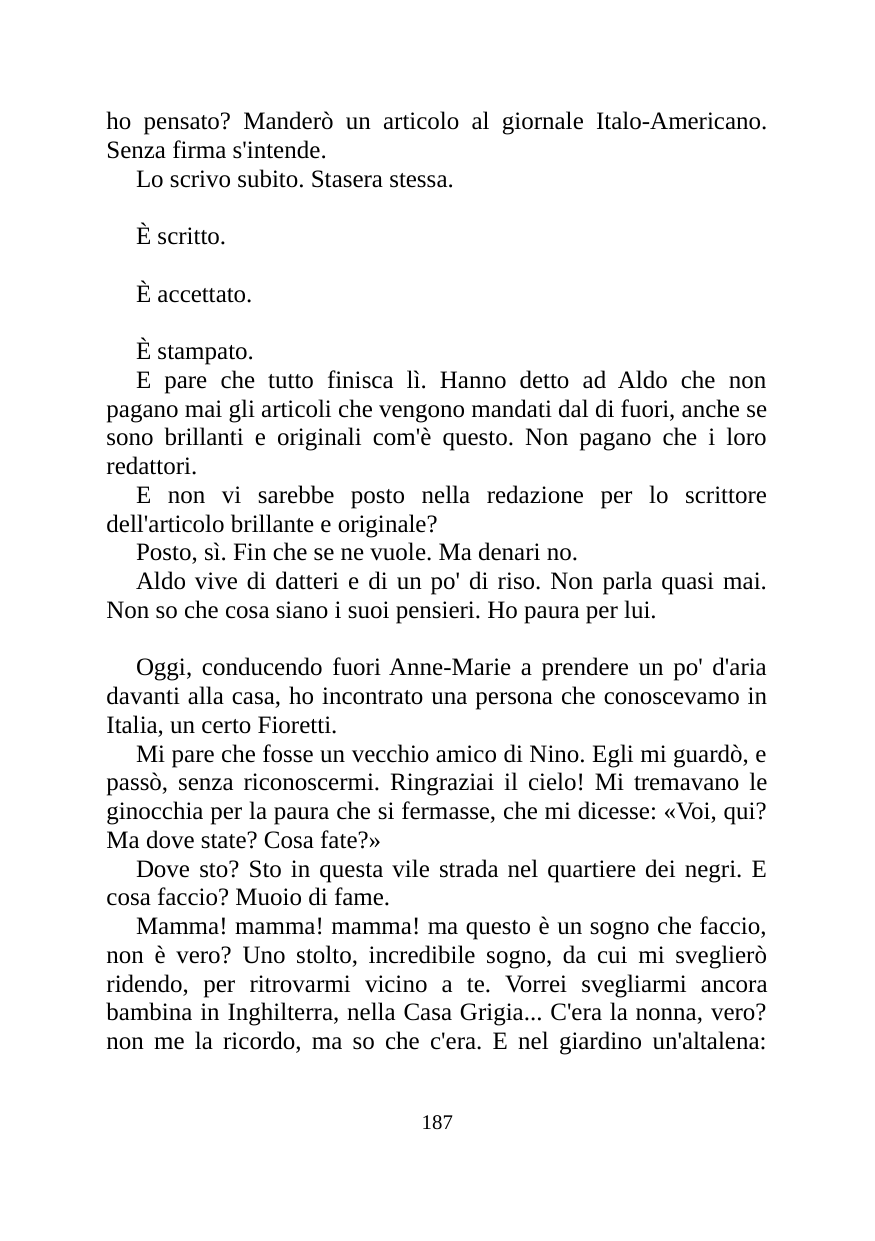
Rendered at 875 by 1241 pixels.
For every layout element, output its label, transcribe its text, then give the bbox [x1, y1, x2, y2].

text Mamma! mamma! mamma! ma questo è un sogno che faccio, non è vero? Uno stolto, incredibile sogno, da cui mi sveglierò ridendo, per ritrovarmi vicino a te. Vorrei svegliarmi ancora bambina in Inghilterra, nella Casa Grigia... C'era la nonna, vero? non me la ricordo, ma so che c'era. E nel giardino un'altalena: [106, 911, 768, 1055]
text È stampato. [106, 336, 768, 365]
text E non vi sarebbe posto nella redazione per lo scrittore dell'articolo brillante e originale? [106, 480, 768, 537]
text Posto, sì. Fin che se ne vuole. Ma denari no. [106, 537, 768, 566]
text Oggi, conducendo fuori Anne-Marie a prendere un po' d'aria davanti alla casa, ho incontrato una persona che conoscevamo in Italia, un certo Fioretti. [106, 652, 768, 739]
text Lo scrivo subito. Stasera stessa. [106, 164, 768, 192]
text Dove sto? Sto in questa vile strada nel quartiere dei negri. E cosa faccio? Muoio di fame. [106, 854, 768, 911]
text Mi pare che fosse un vecchio amico di Nino. Egli mi guardò, e passò, senza riconoscermi. Ringraziai il cielo! Mi tremavano le ginocchia per la paura che si fermasse, che mi dicesse: «Voi, qui? Ma dove state? Cosa fate?» [106, 739, 768, 854]
text Aldo vive di datteri e di un po' di riso. Non parla quasi mai. Non so che cosa siano i suoi pensieri. Ho paura per lui. [106, 566, 768, 624]
text È scritto. [106, 221, 768, 250]
text E pare che tutto finisca lì. Hanno detto ad Aldo che non pagano mai gli articoli che vengono mandati dal di fuori, anche se sono brillanti e originali com'è questo. Non pagano che i loro redattori. [106, 365, 768, 480]
text ho pensato? Manderò un articolo al giornale Italo-Americano. Senza firma s'intende. [106, 106, 768, 164]
text È accettato. [106, 279, 768, 307]
